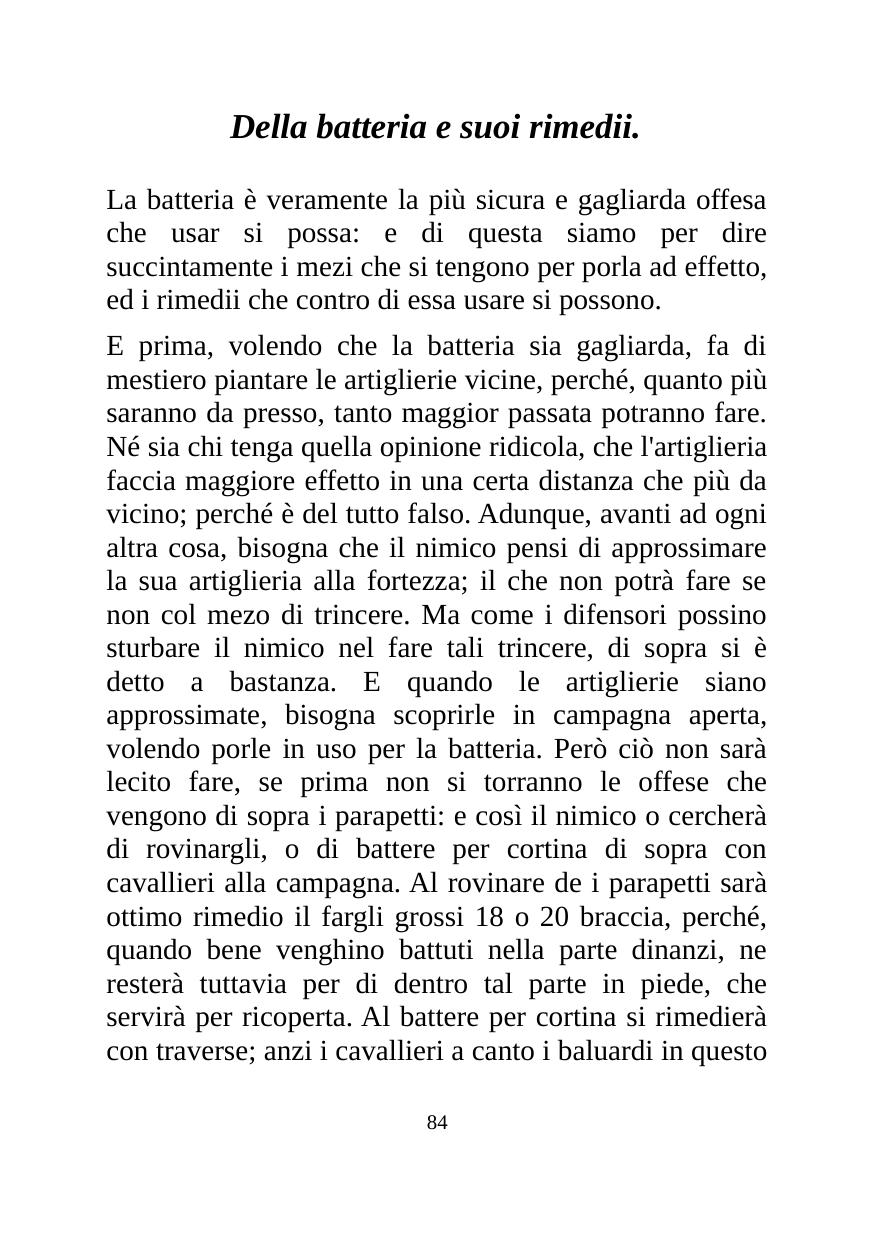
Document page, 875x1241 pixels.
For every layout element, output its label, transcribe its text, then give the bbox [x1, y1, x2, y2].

subtitle Della batteria e suoi rimedii. [106, 106, 768, 146]
text E prima, volendo che la batteria sia gagliarda, fa di mestiero piantare le artiglierie vicine, perché, quanto più saranno da presso, tanto maggior passata potranno fare. Né sia chi tenga quella opinione ridicola, che l'artiglieria faccia maggiore effetto in una certa distanza che più da vicino; perché è del tutto falso. Adunque, avanti ad ogni altra cosa, bisogna che il nimico pensi di approssimare la sua artiglieria alla fortezza; il che non potrà fare se non col mezo di trincere. Ma come i difensori possino sturbare il nimico nel fare tali trincere, di sopra si è detto a bastanza. E quando le artiglierie siano approssimate, bisogna scoprirle in campagna aperta, volendo porle in uso per la batteria. Però ciò non sarà lecito fare, se prima non si torranno le offese che vengono di sopra i parapetti: e così il nimico o cercherà di rovinargli, o di battere per cortina di sopra con cavallieri alla campagna. Al rovinare de i parapetti sarà ottimo rimedio il fargli grossi 18 o 20 braccia, perché, quando bene venghino battuti nella parte dinanzi, ne resterà tuttavia per di dentro tal parte in piede, che servirà per ricoperta. Al battere per cortina si rimedierà con traverse; anzi i cavallieri a canto i baluardi in questo [106, 328, 768, 1066]
text La batteria è veramente la più sicura e gagliarda offesa che usar si possa: e di questa siamo per dire succintamente i mezi che si tengono per porla ad effetto, ed i rimedii che contro di essa usare si possono. [106, 182, 768, 316]
